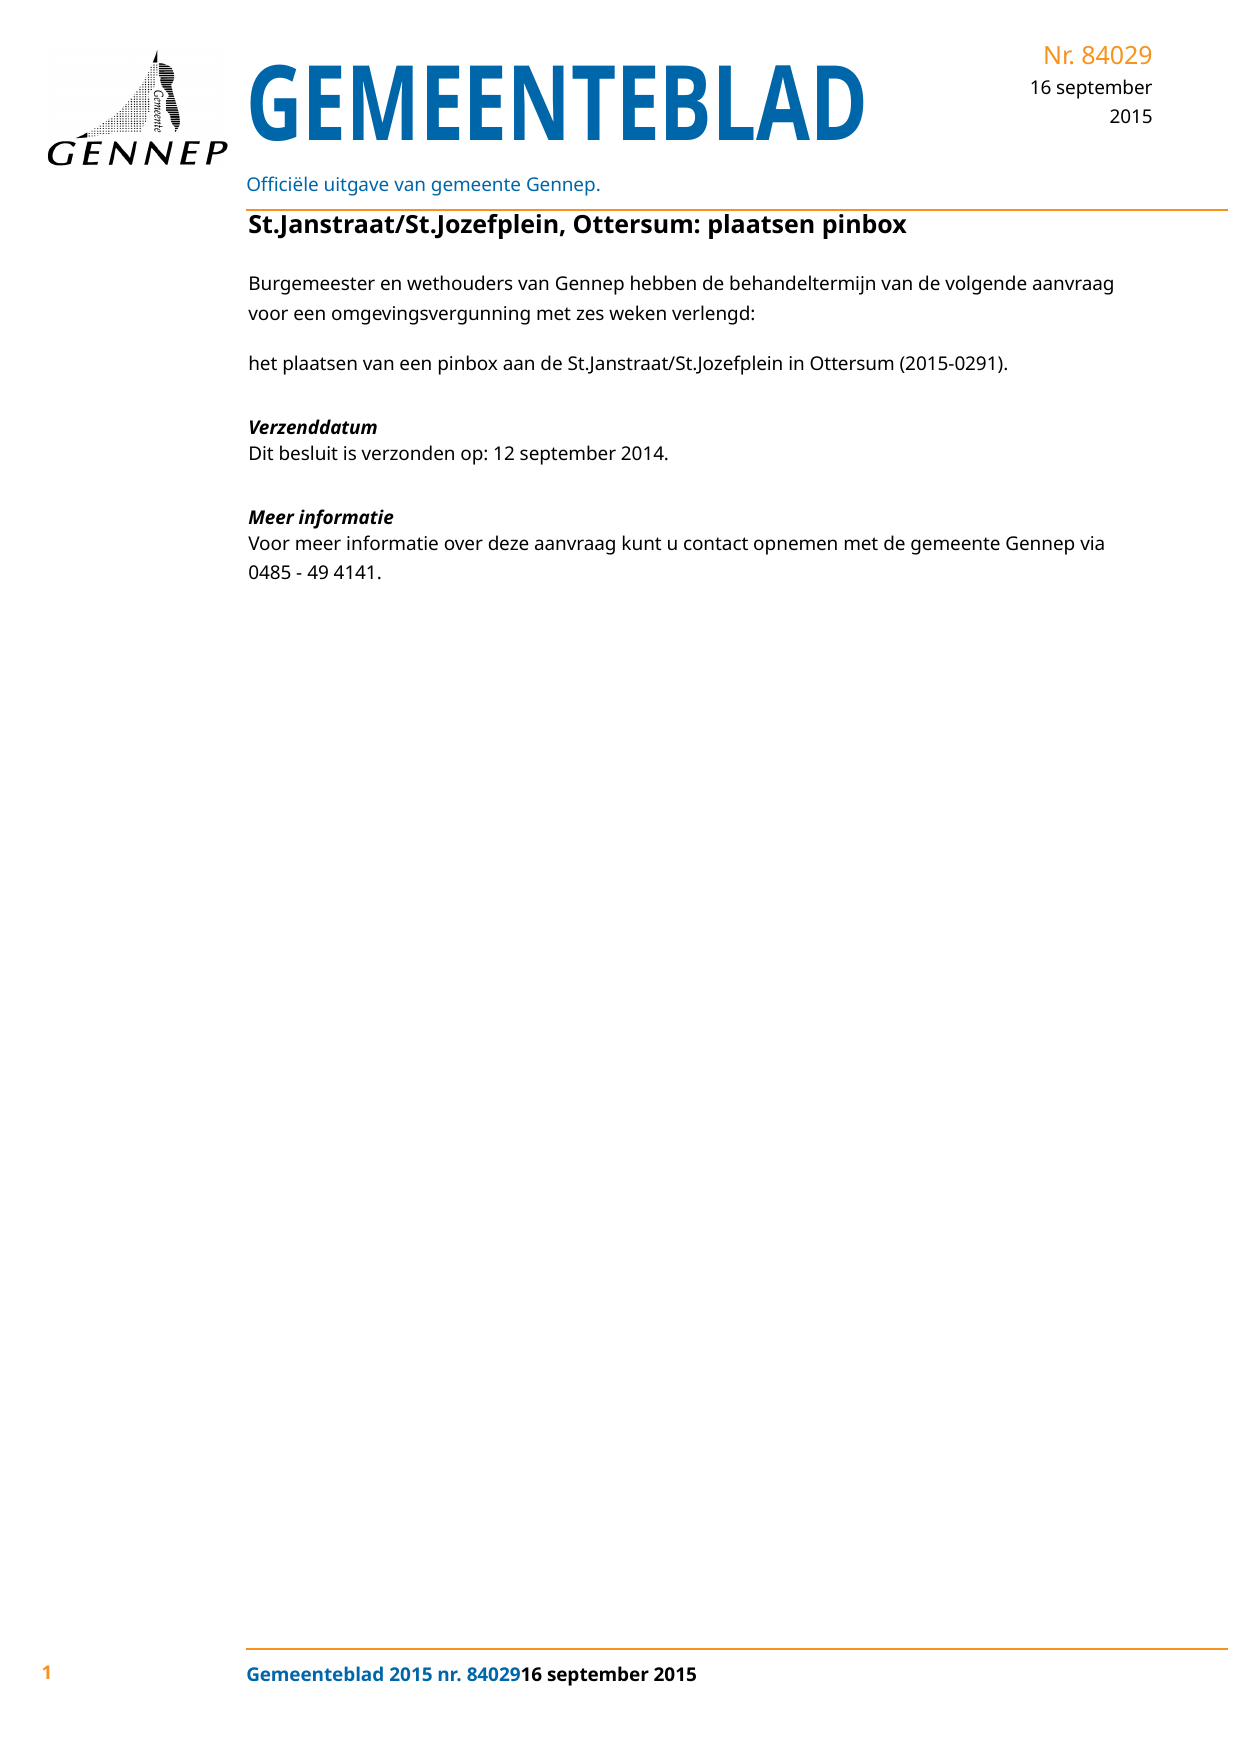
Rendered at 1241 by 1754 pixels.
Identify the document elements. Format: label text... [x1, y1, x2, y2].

text Voor meer informatie over deze aanvraag kunt u contact opnemen met de gemeente Gennep via 0485 - 49 4141. [248, 530, 1152, 585]
text Verzenddatum [248, 414, 1152, 440]
text St.Janstraat/St.Jozefplein, Ottersum: plaatsen pinbox [248, 211, 1152, 241]
text Dit besluit is verzonden op: 12 september 2014. [248, 440, 1152, 466]
picture [41, 47, 231, 172]
text Burgemeester en wethouders van Gennep hebben de behandeltermijn van de volgende aanvraag voor een omgevingsvergunning met zes weken verlengd: [248, 270, 1152, 326]
text Meer informatie [248, 504, 1152, 530]
text het plaatsen van een pinbox aan de St.Janstraat/St.Jozefplein in Ottersum (2015-0291). [248, 350, 1152, 376]
